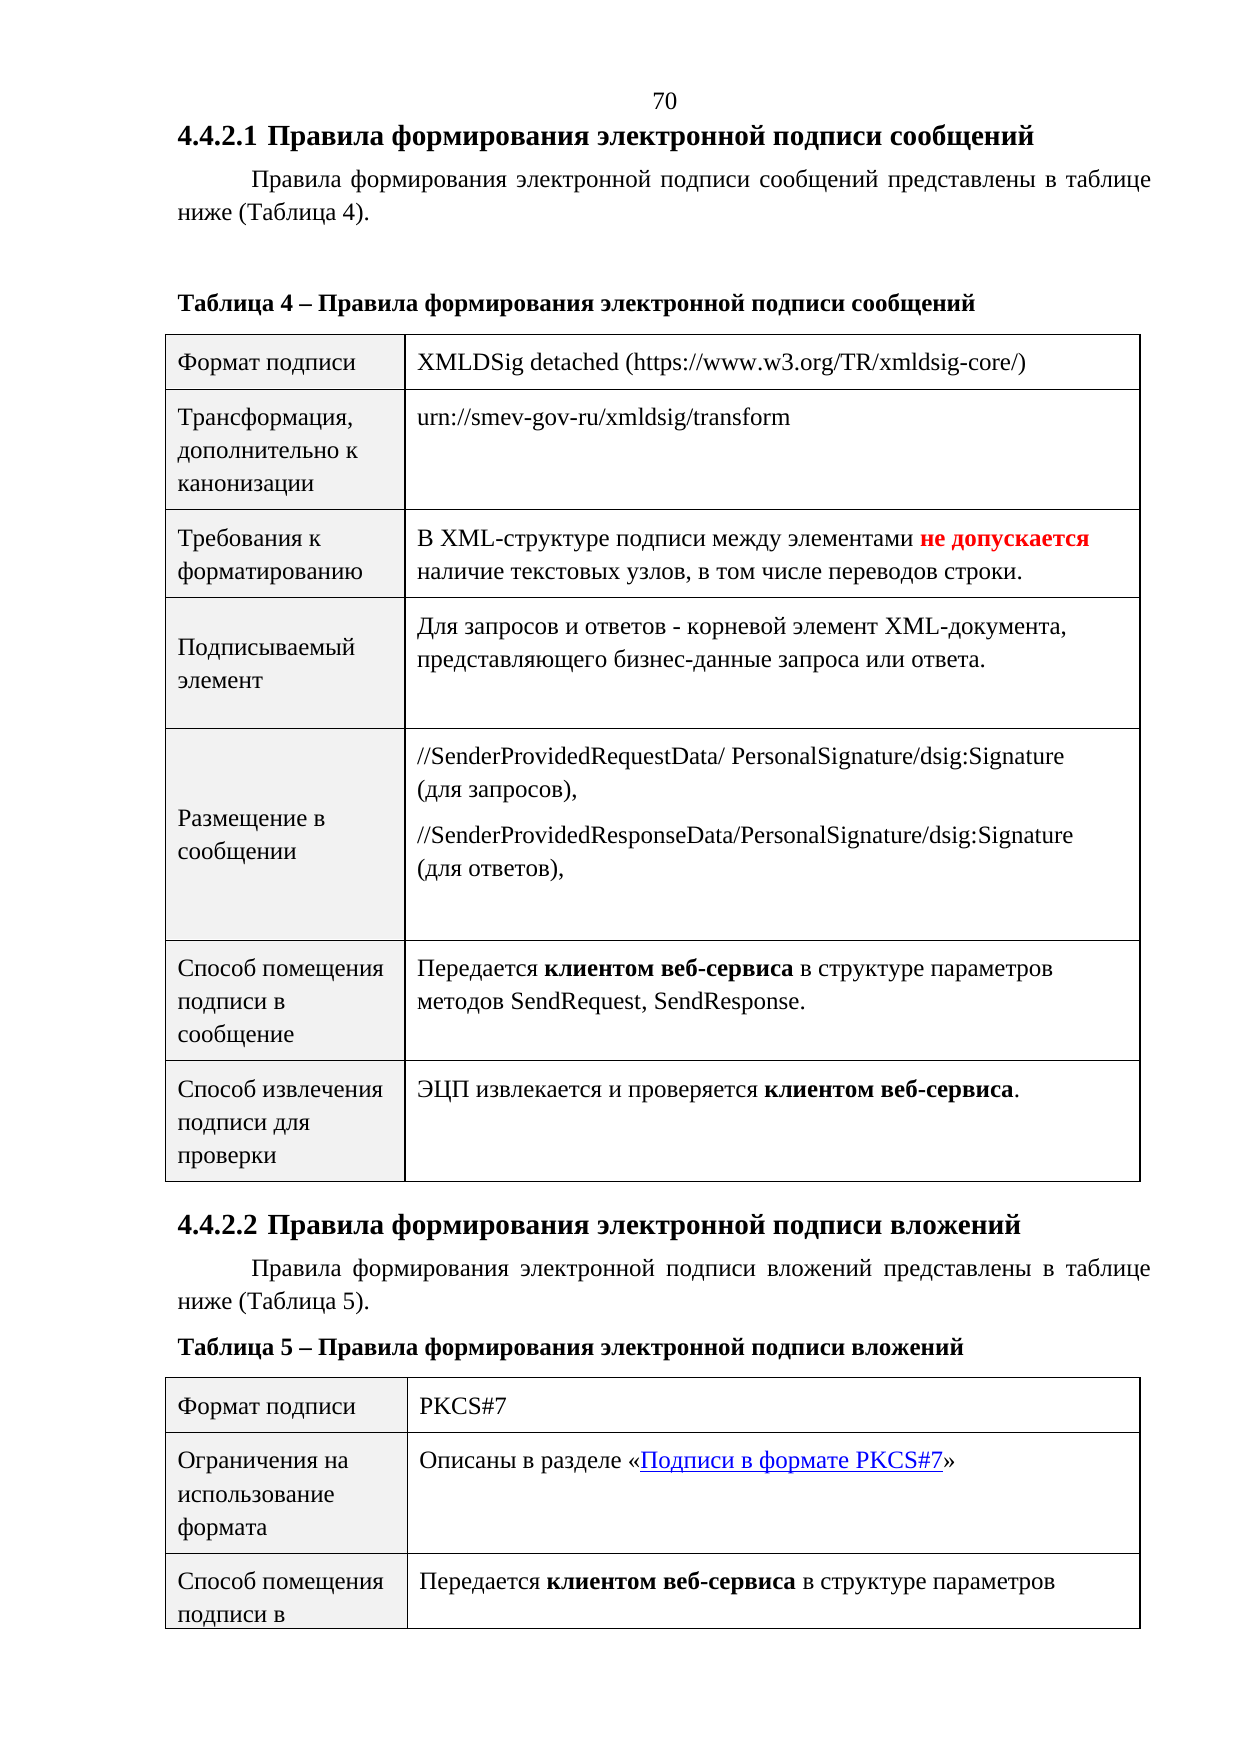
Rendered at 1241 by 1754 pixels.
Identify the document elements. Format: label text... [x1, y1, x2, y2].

table_cell Передается клиентом веб-сервиса в структуре параметров методов SendRequest, SendResponse. [406, 941, 1139, 1060]
table_cell Для запросов и ответов - корневой элемент XML-документа, представляющего бизнес-данные запроса или ответа. [406, 598, 1139, 728]
table_cell Размещение в сообщении [166, 729, 404, 939]
table_cell ЭЦП извлекается и проверяется клиентом веб-сервиса. [406, 1061, 1139, 1181]
table_header XMLDSig detached (https://www.w3.org/TR/xmldsig-core/) [406, 335, 1139, 388]
subtitle Правила формирования электронной подписи вложений [177, 1207, 1152, 1241]
table_cell Способ помещения подписи в [166, 1554, 407, 1628]
table_cell urn://smev-gov-ru/xmldsig/transform [406, 390, 1139, 509]
table_cell //SenderProvidedRequestData/ PersonalSignature/dsig:Signature (для запросов), //SenderProvidedResponseData/PersonalSignature/dsig:Signature (для ответов), [406, 729, 1139, 939]
text Таблица 5 – Правила формирования электронной подписи вложений [177, 1332, 1152, 1361]
table_cell Трансформация, дополнительно к канонизации [166, 390, 404, 509]
table_cell Подписываемый элемент [166, 598, 404, 728]
table_cell Ограничения на использование формата [166, 1433, 407, 1553]
table_cell Передается клиентом веб-сервиса в структуре параметров [408, 1554, 1139, 1628]
subtitle Правила формирования электронной подписи сообщений [177, 118, 1152, 152]
table_cell Способ помещения подписи в сообщение [166, 941, 404, 1060]
table_header Формат подписи [166, 335, 404, 388]
table_cell Описаны в разделе «Подписи в формате PKCS#7» [408, 1433, 1139, 1553]
text Таблица 4 – Правила формирования электронной подписи сообщений [177, 288, 1152, 317]
text Правила формирования электронной подписи сообщений представлены в таблице ниже (Таблица 4). [177, 164, 1152, 226]
table_cell Требования к форматированию [166, 510, 404, 597]
text Правила формирования электронной подписи вложений представлены в таблице ниже (Таблица 5). [177, 1253, 1152, 1315]
table_header PKCS#7 [408, 1378, 1139, 1432]
table_header Формат подписи [166, 1378, 407, 1432]
table_cell В XML-структуре подписи между элементами не допускается наличие текстовых узлов, в том числе переводов строки. [406, 510, 1139, 597]
table_cell Способ извлечения подписи для проверки [166, 1061, 404, 1181]
